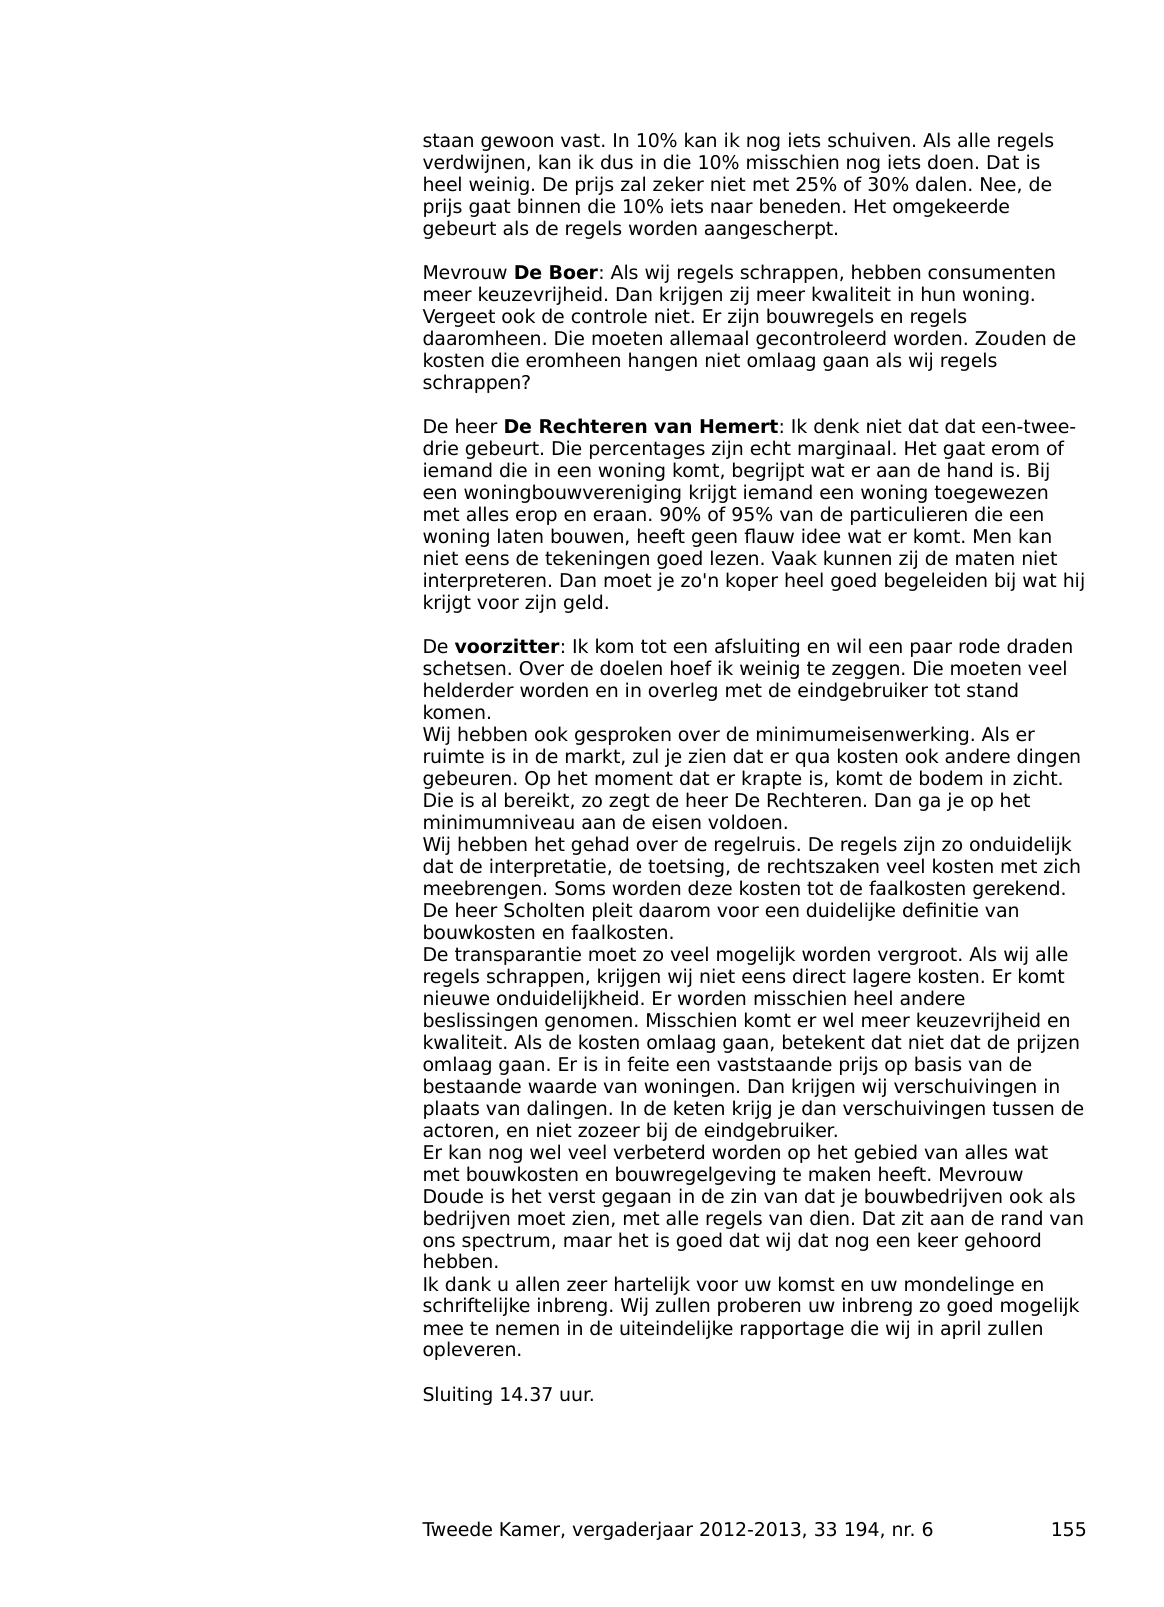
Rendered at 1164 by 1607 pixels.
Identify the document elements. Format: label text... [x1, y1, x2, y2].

text De heer De Rechteren van Hemert: Ik denk niet dat dat een-twee-drie gebeurt. Die percentages zijn echt marginaal. Het gaat erom of iemand die in een woning komt, begrijpt wat er aan de hand is. Bij een woningbouwvereniging krijgt iemand een woning toegewezen met alles erop en eraan. 90% of 95% van de particulieren die een woning laten bouwen, heeft geen flauw idee wat er komt. Men kan niet eens de tekeningen goed lezen. Vaak kunnen zij de maten niet interpreteren. Dan moet je zo'n koper heel goed begeleiden bij wat hij krijgt voor zijn geld. [422, 416, 1087, 614]
text Er kan nog wel veel verbeterd worden op het gebied van alles wat met bouwkosten en bouwregelgeving te maken heeft. Mevrouw Doude is het verst gegaan in de zin van dat je bouwbedrijven ook als bedrijven moet zien, met alle regels van dien. Dat zit aan de rand van ons spectrum, maar het is goed dat wij dat nog een keer gehoord hebben. [422, 1142, 1087, 1273]
text Wij hebben ook gesproken over de minimumeisenwerking. Als er ruimte is in de markt, zul je zien dat er qua kosten ook andere dingen gebeuren. Op het moment dat er krapte is, komt de bodem in zicht. Die is al bereikt, zo zegt de heer De Rechteren. Dan ga je op het minimumniveau aan de eisen voldoen. [422, 724, 1087, 834]
text De transparantie moet zo veel mogelijk worden vergroot. Als wij alle regels schrappen, krijgen wij niet eens direct lagere kosten. Er komt nieuwe onduidelijkheid. Er worden misschien heel andere beslissingen genomen. Misschien komt er wel meer keuzevrijheid en kwaliteit. Als de kosten omlaag gaan, betekent dat niet dat de prijzen omlaag gaan. Er is in feite een vaststaande prijs op basis van de bestaande waarde van woningen. Dan krijgen wij verschuivingen in plaats van dalingen. In de keten krijg je dan verschuivingen tussen de actoren, en niet zozeer bij de eindgebruiker. [422, 944, 1087, 1142]
text Wij hebben het gehad over de regelruis. De regels zijn zo onduidelijk dat de interpretatie, de toetsing, de rechtszaken veel kosten met zich meebrengen. Soms worden deze kosten tot de faalkosten gerekend. De heer Scholten pleit daarom voor een duidelijke definitie van bouwkosten en faalkosten. [422, 834, 1087, 944]
text Mevrouw De Boer: Als wij regels schrappen, hebben consumenten meer keuzevrijheid. Dan krijgen zij meer kwaliteit in hun woning. Vergeet ook de controle niet. Er zijn bouwregels en regels daaromheen. Die moeten allemaal gecontroleerd worden. Zouden de kosten die eromheen hangen niet omlaag gaan als wij regels schrappen? [422, 262, 1087, 394]
text Sluiting 14.37 uur. [422, 1383, 1087, 1406]
text Ik dank u allen zeer hartelijk voor uw komst en uw mondelinge en schriftelijke inbreng. Wij zullen proberen uw inbreng zo goed mogelijk mee te nemen in de uiteindelijke rapportage die wij in april zullen opleveren. [422, 1273, 1087, 1361]
text De voorzitter: Ik kom tot een afsluiting en wil een paar rode draden schetsen. Over de doelen hoef ik weinig te zeggen. Die moeten veel helderder worden en in overleg met de eindgebruiker tot stand komen. [422, 636, 1087, 724]
text staan gewoon vast. In 10% kan ik nog iets schuiven. Als alle regels verdwijnen, kan ik dus in die 10% misschien nog iets doen. Dat is heel weinig. De prijs zal zeker niet met 25% of 30% dalen. Nee, de prijs gaat binnen die 10% iets naar beneden. Het omgekeerde gebeurt als de regels worden aangescherpt. [422, 130, 1087, 240]
